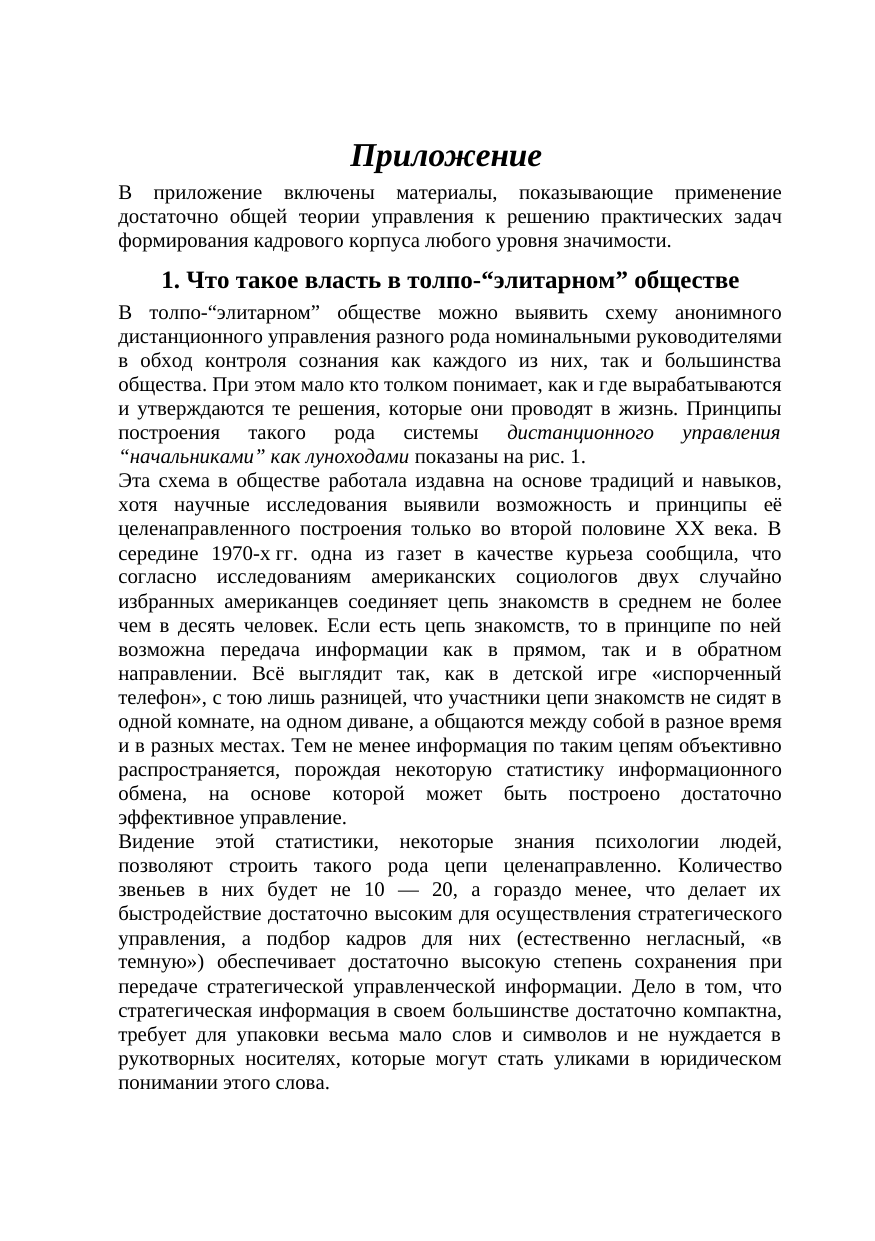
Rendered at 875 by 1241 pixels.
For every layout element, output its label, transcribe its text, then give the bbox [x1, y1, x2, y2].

subtitle Приложение [118, 136, 783, 174]
text В толпо-“элитарном” обществе можно выявить схему анонимного дистанционного управления разного рода номинальными руководителями в обход контроля сознания как каждого из них, так и большинства общества. При этом мало кто толком понимает, как и где вырабатываются и утверждаются те решения, которые они проводят в жизнь. Принципы построения такого рода системы дистанционного управления “начальниками” как луноходами показаны на рис. 1. [118, 300, 783, 468]
text Видение этой статистики, некоторые знания психологии людей, позволяют строить такого рода цепи целенаправленно. Количество звеньев в них будет не 10 — 20, а гораздо менее, что делает их быстродействие достаточно высоким для осуществления стратегического управления, а подбор кадров для них (естественно негласный, «в темную») обеспечивает достаточно высокую степень сохранения при передаче стратегической управленческой информации. Дело в том, что стратегическая информация в своем большинстве достаточно компактна, требует для упаковки весьма мало слов и символов и не нуждается в рукотворных носителях, которые могут стать уликами в юридическом понимании этого слова. [118, 829, 783, 1094]
subtitle 1. Что такое власть в толпо-“элитарном” обществе [118, 265, 783, 293]
text Эта схема в обществе работала издавна на основе традиций и навыков, хотя научные исследования выявили возможность и принципы её целенаправленного построения только во второй половине ХХ века. В середине 1970‑х гг. одна из газет в качестве курьеза сообщила, что согласно исследованиям американских социологов двух случайно избранных американцев соединяет цепь знакомств в среднем не более чем в десять человек. Если есть цепь знакомств, то в принципе по ней возможна передача информации как в прямом, так и в обратном направлении. Всё выглядит так, как в детской игре «испорченный телефон», с тою лишь разницей, что участники цепи знакомств не сидят в одной комнате, на одном диване, а общаются между собой в разное время и в разных местах. Тем не менее информация по таким цепям объективно распространяется, порождая некоторую статистику информационного обмена, на основе которой может быть построено достаточно эффективное управление. [118, 468, 783, 829]
text В приложение включены материалы, показывающие применение достаточно общей теории управления к решению практических задач формирования кадрового корпуса любого уровня значимости. [118, 180, 783, 252]
